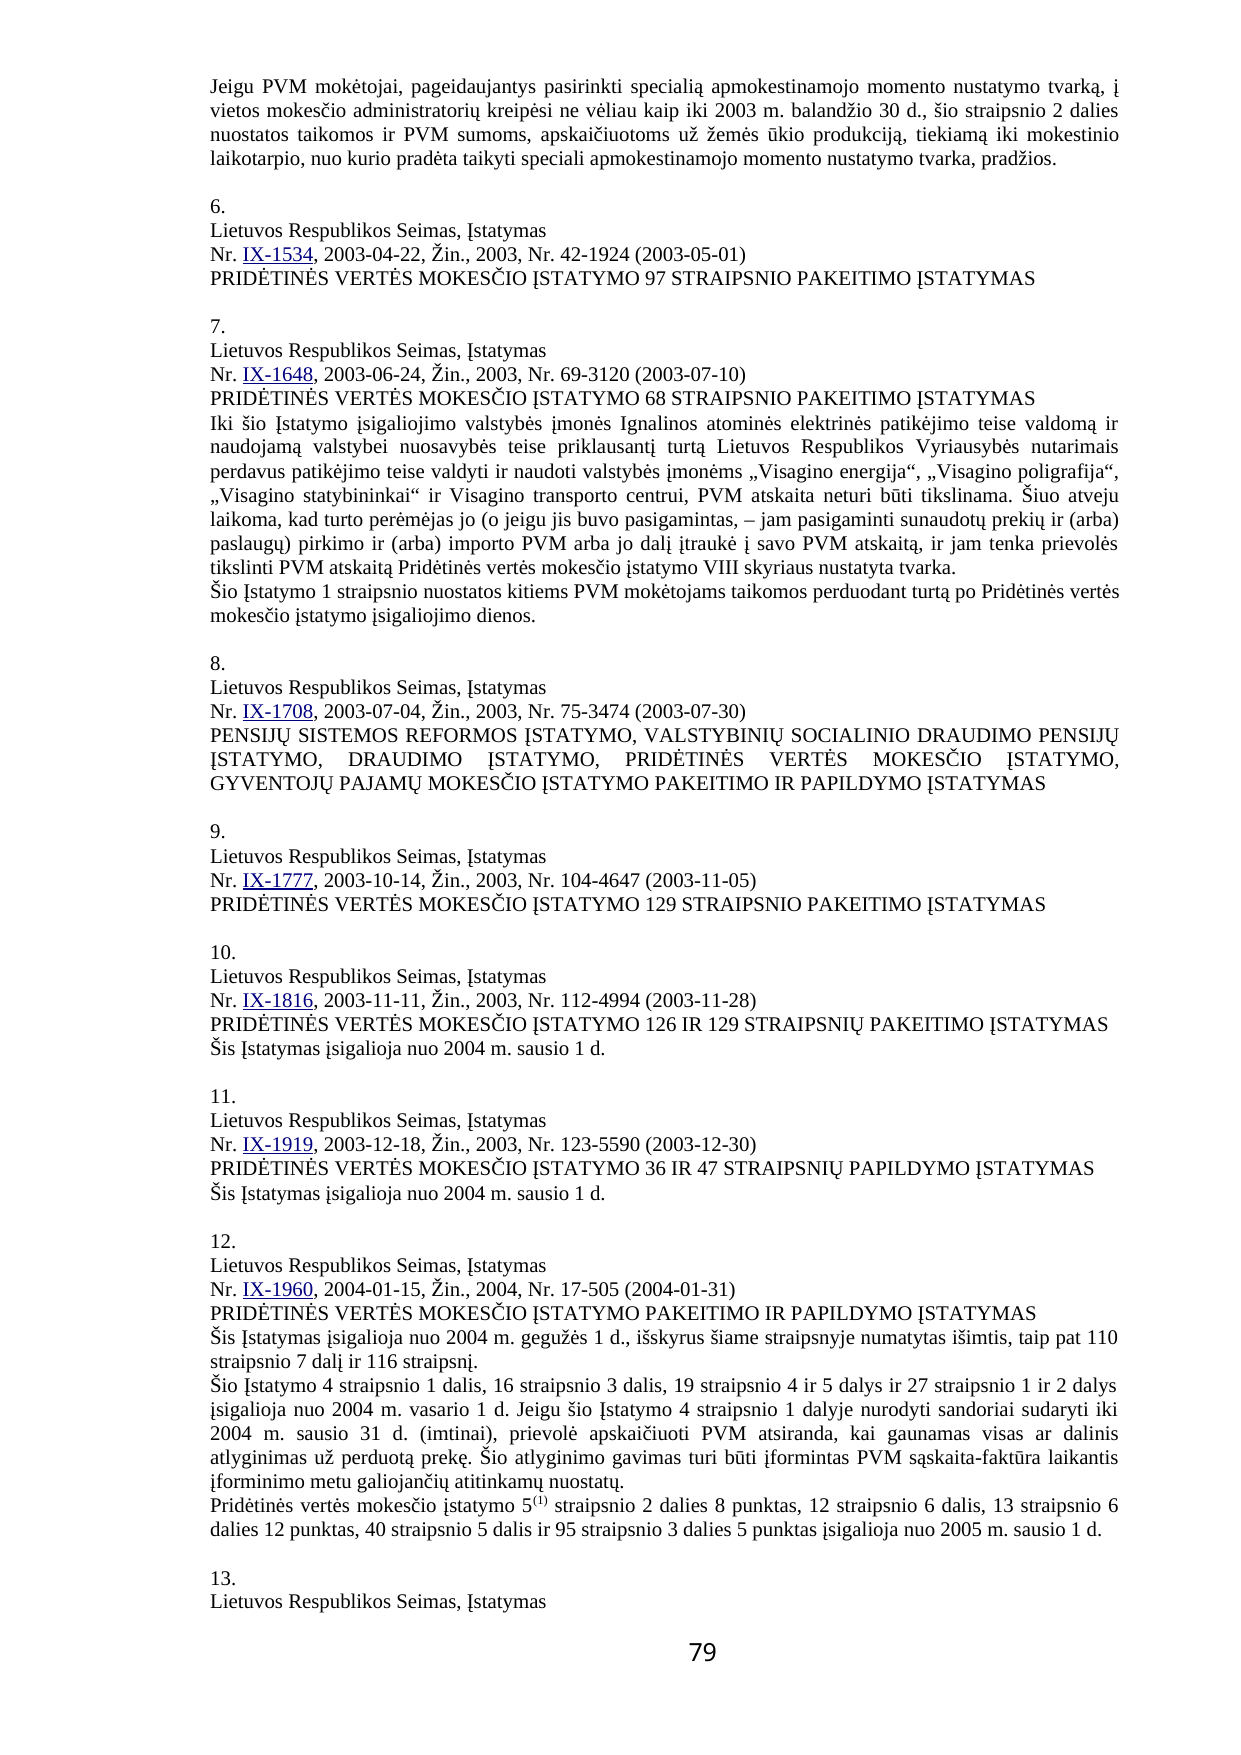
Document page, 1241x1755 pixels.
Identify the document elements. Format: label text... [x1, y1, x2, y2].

text Šis Įstatymas įsigalioja nuo 2004 m. gegužės 1 d., išskyrus šiame straipsnyje numatytas išimtis, taip pat 110 straipsnio 7 dalį ir 116 straipsnį. [210, 1325, 1120, 1373]
text PRIDĖTINĖS VERTĖS MOKESČIO ĮSTATYMO 36 IR 47 STRAIPSNIŲ PAPILDYMO ĮSTATYMAS [210, 1156, 1120, 1180]
text 10. [210, 940, 1120, 964]
text Lietuvos Respublikos Seimas, Įstatymas [210, 338, 1120, 362]
text Nr. IX-1708, 2003-07-04, Žin., 2003, Nr. 75-3474 (2003-07-30) [210, 699, 1120, 723]
text Lietuvos Respublikos Seimas, Įstatymas [210, 964, 1120, 988]
text Pridėtinės vertės mokesčio įstatymo 5(1) straipsnio 2 dalies 8 punktas, 12 straipsnio 6 dalis, 13 straipsnio 6 dalies 12 punktas, 40 straipsnio 5 dalis ir 95 straipsnio 3 dalies 5 punktas įsigalioja nuo 2005 m. sausio 1 d. [210, 1493, 1120, 1541]
text Šis Įstatymas įsigalioja nuo 2004 m. sausio 1 d. [210, 1180, 1120, 1204]
text Nr. IX-1777, 2003-10-14, Žin., 2003, Nr. 104-4647 (2003-11-05) [210, 868, 1120, 892]
text Šis Įstatymas įsigalioja nuo 2004 m. sausio 1 d. [210, 1036, 1120, 1060]
text Lietuvos Respublikos Seimas, Įstatymas [210, 1253, 1120, 1277]
text PRIDĖTINĖS VERTĖS MOKESČIO ĮSTATYMO PAKEITIMO IR PAPILDYMO ĮSTATYMAS [210, 1301, 1120, 1325]
text 12. [210, 1228, 1120, 1253]
text Nr. IX-1648, 2003-06-24, Žin., 2003, Nr. 69-3120 (2003-07-10) [210, 362, 1120, 386]
text Šio Įstatymo 1 straipsnio nuostatos kitiems PVM mokėtojams taikomos perduodant turtą po Pridėtinės vertės mokesčio įstatymo įsigaliojimo dienos. [210, 579, 1120, 627]
text Nr. IX-1534, 2003-04-22, Žin., 2003, Nr. 42-1924 (2003-05-01) [210, 242, 1120, 266]
text PRIDĖTINĖS VERTĖS MOKESČIO ĮSTATYMO 68 STRAIPSNIO PAKEITIMO ĮSTATYMAS [210, 386, 1120, 410]
text 13. [210, 1565, 1120, 1589]
text 8. [210, 651, 1120, 675]
text Iki šio Įstatymo įsigaliojimo valstybės įmonės Ignalinos atominės elektrinės patikėjimo teise valdomą ir naudojamą valstybei nuosavybės teise priklausantį turtą Lietuvos Respublikos Vyriausybės nutarimais perdavus patikėjimo teise valdyti ir naudoti valstybės įmonėms „Visagino energija“, „Visagino poligrafija“, „Visagino statybininkai“ ir Visagino transporto centrui, PVM atskaita neturi būti tikslinama. Šiuo atveju laikoma, kad turto perėmėjas jo (o jeigu jis buvo pasigamintas, – jam pasigaminti sunaudotų prekių ir (arba) paslaugų) pirkimo ir (arba) importo PVM arba jo dalį įtraukė į savo PVM atskaitą, ir jam tenka prievolės tikslinti PVM atskaitą Pridėtinės vertės mokesčio įstatymo VIII skyriaus nustatyta tvarka. [210, 410, 1120, 579]
text 9. [210, 819, 1120, 843]
text 11. [210, 1084, 1120, 1108]
text PENSIJŲ SISTEMOS REFORMOS ĮSTATYMO, VALSTYBINIŲ SOCIALINIO DRAUDIMO PENSIJŲ ĮSTATYMO, DRAUDIMO ĮSTATYMO, PRIDĖTINĖS VERTĖS MOKESČIO ĮSTATYMO, GYVENTOJŲ PAJAMŲ MOKESČIO ĮSTATYMO PAKEITIMO IR PAPILDYMO ĮSTATYMAS [210, 723, 1120, 795]
text Nr. IX-1816, 2003-11-11, Žin., 2003, Nr. 112-4994 (2003-11-28) [210, 988, 1120, 1012]
text PRIDĖTINĖS VERTĖS MOKESČIO ĮSTATYMO 97 STRAIPSNIO PAKEITIMO ĮSTATYMAS [210, 266, 1120, 290]
text Nr. IX-1919, 2003-12-18, Žin., 2003, Nr. 123-5590 (2003-12-30) [210, 1132, 1120, 1156]
text Šio Įstatymo 4 straipsnio 1 dalis, 16 straipsnio 3 dalis, 19 straipsnio 4 ir 5 dalys ir 27 straipsnio 1 ir 2 dalys įsigalioja nuo 2004 m. vasario 1 d. Jeigu šio Įstatymo 4 straipsnio 1 dalyje nurodyti sandoriai sudaryti iki 2004 m. sausio 31 d. (imtinai), prievolė apskaičiuoti PVM atsiranda, kai gaunamas visas ar dalinis atlyginimas už perduotą prekę. Šio atlyginimo gavimas turi būti įformintas PVM sąskaita-faktūra laikantis įforminimo metu galiojančių atitinkamų nuostatų. [210, 1373, 1120, 1493]
text 6. [210, 194, 1120, 218]
text Jeigu PVM mokėtojai, pageidaujantys pasirinkti specialią apmokestinamojo momento nustatymo tvarką, į vietos mokesčio administratorių kreipėsi ne vėliau kaip iki 2003 m. balandžio 30 d., šio straipsnio 2 dalies nuostatos taikomos ir PVM sumoms, apskaičiuotoms už žemės ūkio produkciją, tiekiamą iki mokestinio laikotarpio, nuo kurio pradėta taikyti speciali apmokestinamojo momento nustatymo tvarka, pradžios. [210, 73, 1120, 170]
text Lietuvos Respublikos Seimas, Įstatymas [210, 1108, 1120, 1132]
text 7. [210, 314, 1120, 338]
text Nr. IX-1960, 2004-01-15, Žin., 2004, Nr. 17-505 (2004-01-31) [210, 1277, 1120, 1301]
text PRIDĖTINĖS VERTĖS MOKESČIO ĮSTATYMO 126 IR 129 STRAIPSNIŲ PAKEITIMO ĮSTATYMAS [210, 1012, 1120, 1036]
text Lietuvos Respublikos Seimas, Įstatymas [210, 675, 1120, 699]
text Lietuvos Respublikos Seimas, Įstatymas [210, 843, 1120, 868]
text Lietuvos Respublikos Seimas, Įstatymas [210, 218, 1120, 242]
text Lietuvos Respublikos Seimas, Įstatymas [210, 1589, 1120, 1613]
text PRIDĖTINĖS VERTĖS MOKESČIO ĮSTATYMO 129 STRAIPSNIO PAKEITIMO ĮSTATYMAS [210, 892, 1120, 916]
